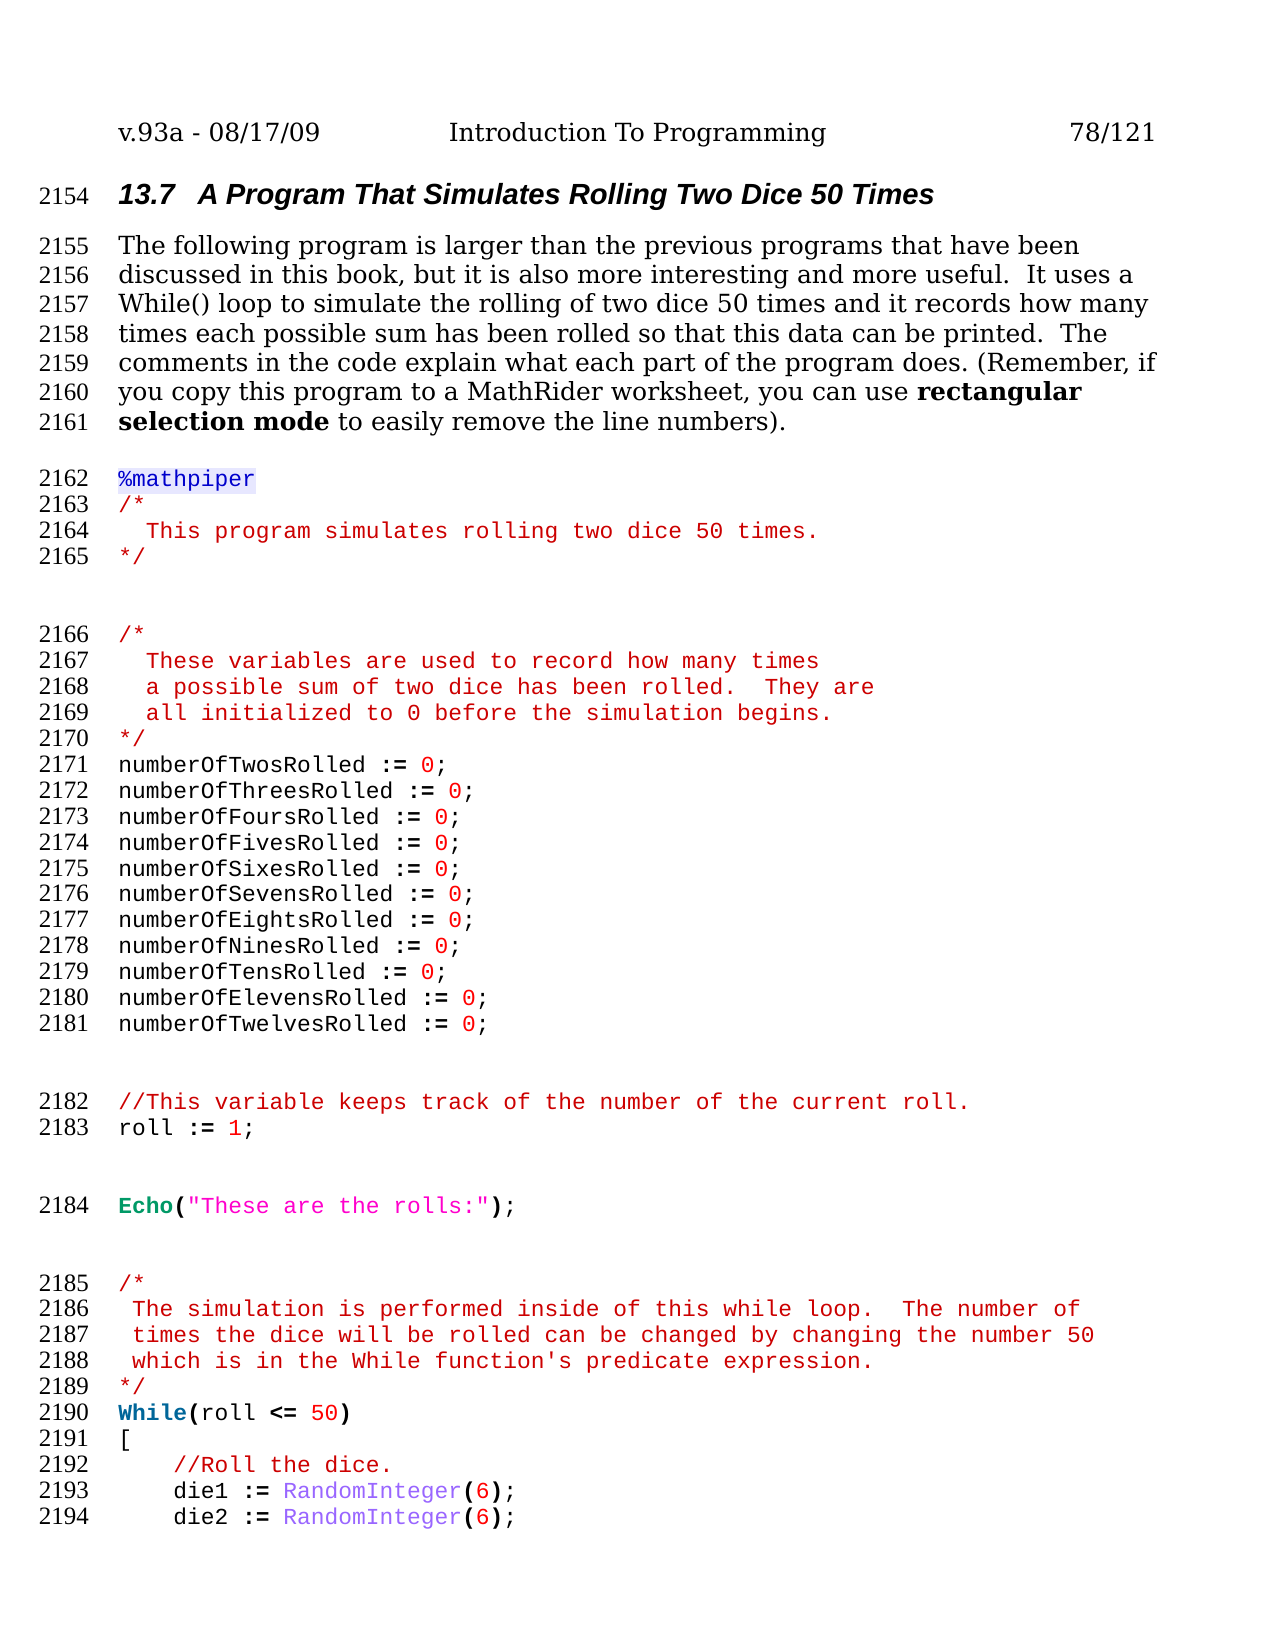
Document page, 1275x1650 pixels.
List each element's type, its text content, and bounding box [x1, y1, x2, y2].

text [ [118, 1427, 1157, 1453]
text /* [118, 494, 1157, 520]
text roll := 1; [118, 1116, 1157, 1142]
text /* [118, 623, 1157, 649]
text all initialized to 0 before the simulation begins. [118, 701, 1157, 727]
text The simulation is performed inside of this while loop. The number of [118, 1298, 1157, 1324]
text //Roll the dice. [118, 1453, 1157, 1479]
text */ [118, 546, 1157, 572]
text The following program is larger than the previous programs that have been discussed in this book, but it is also more interesting and more useful. It uses a While() loop to simulate the rolling of two dice 50 times and it records how many times each possible sum has been rolled so that this data can be printed. The comments in the code explain what each part of the program does. (Remember, if you copy this program to a MathRider worksheet, you can use rectangular selection mode to easily remove the line numbers). [118, 231, 1157, 436]
text numberOfEightsRolled := 0; [118, 909, 1157, 935]
text /* [118, 1272, 1157, 1298]
text numberOfFoursRolled := 0; [118, 805, 1157, 831]
text */ [118, 727, 1157, 753]
text which is in the While function's predicate expression. [118, 1350, 1157, 1376]
subtitle A Program That Simulates Rolling Two Dice 50 Times [118, 177, 1157, 210]
text */ [118, 1376, 1157, 1402]
text Echo("These are the rolls:"); [118, 1194, 1157, 1220]
text %mathpiper [118, 468, 1157, 494]
text This program simulates rolling two dice 50 times. [118, 520, 1157, 546]
text While(roll <= 50) [118, 1402, 1157, 1427]
text die2 := RandomInteger(6); [118, 1505, 1157, 1531]
text numberOfSevensRolled := 0; [118, 883, 1157, 909]
text //This variable keeps track of the number of the current roll. [118, 1090, 1157, 1116]
text These variables are used to record how many times [118, 649, 1157, 675]
text numberOfNinesRolled := 0; [118, 935, 1157, 961]
text a possible sum of two dice has been rolled. They are [118, 675, 1157, 701]
text numberOfElevensRolled := 0; [118, 987, 1157, 1012]
text numberOfFivesRolled := 0; [118, 831, 1157, 857]
text numberOfTensRolled := 0; [118, 961, 1157, 987]
text numberOfTwosRolled := 0; [118, 753, 1157, 779]
text numberOfSixesRolled := 0; [118, 857, 1157, 883]
text times the dice will be rolled can be changed by changing the number 50 [118, 1324, 1157, 1350]
text numberOfTwelvesRolled := 0; [118, 1012, 1157, 1038]
text die1 := RandomInteger(6); [118, 1479, 1157, 1505]
text numberOfThreesRolled := 0; [118, 779, 1157, 805]
